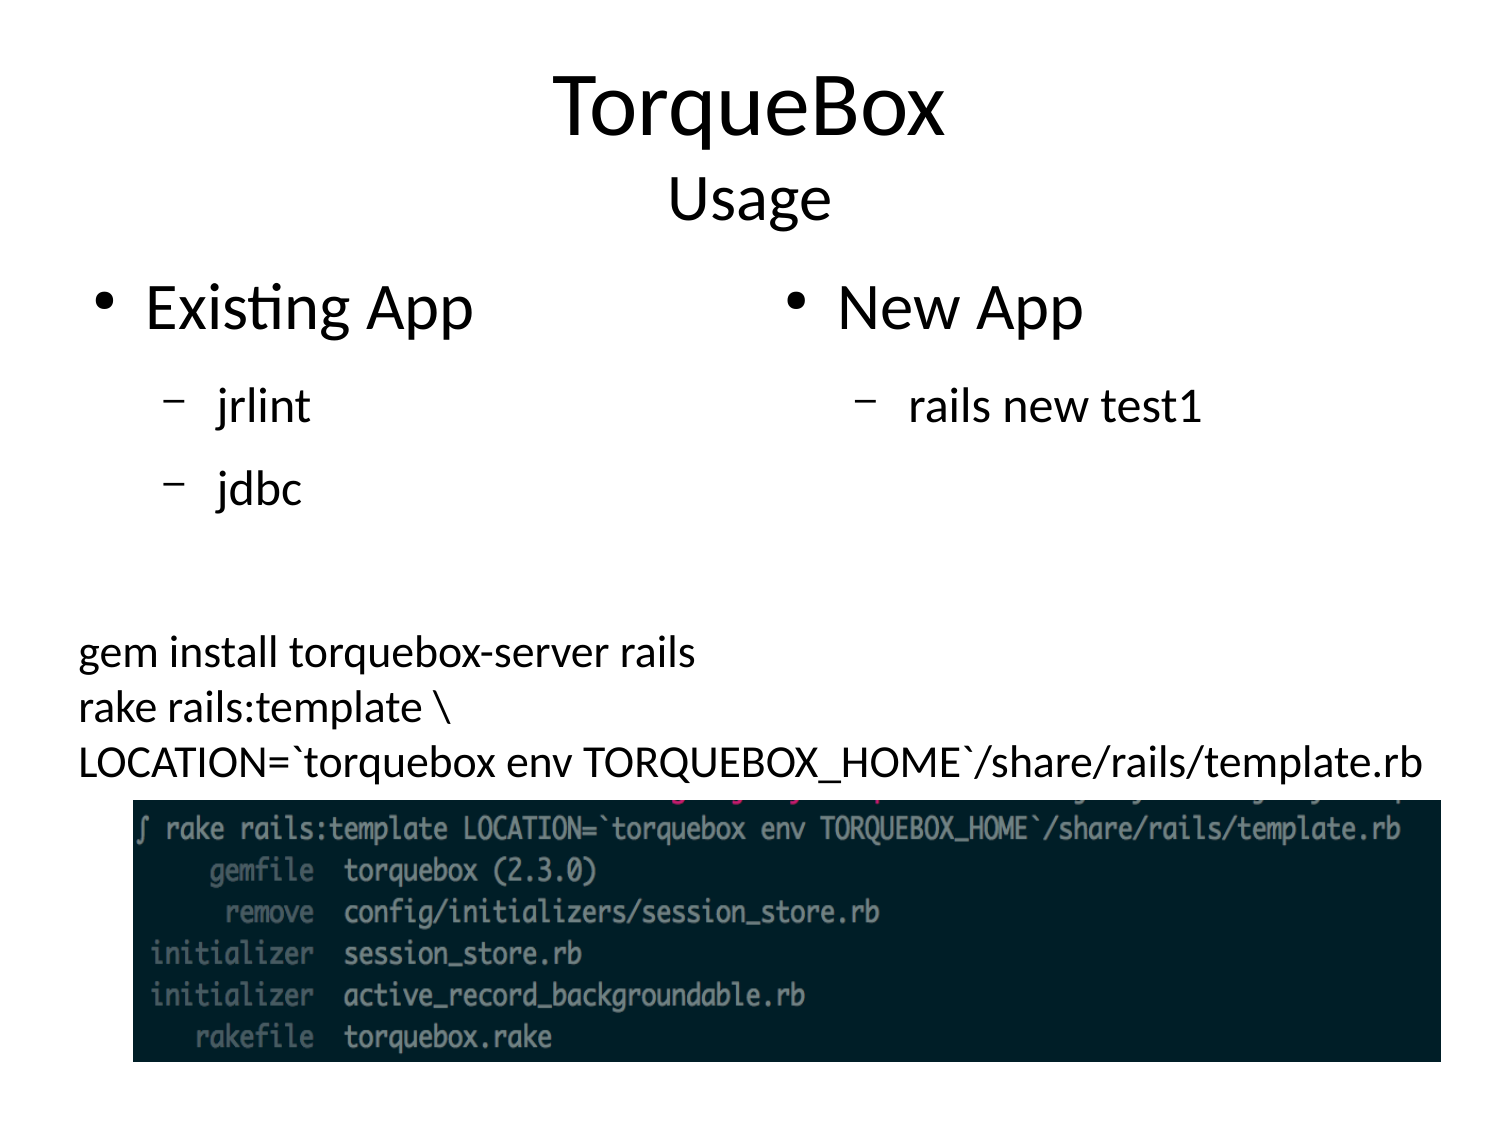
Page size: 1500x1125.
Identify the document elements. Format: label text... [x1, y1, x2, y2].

picture [133, 800, 1441, 1062]
title TorqueBox Usage [75, 45, 1425, 233]
list Existing App jrlint jdbc [75, 262, 734, 601]
list New App rails new test1 [766, 262, 1426, 586]
text_box gem install torquebox-server rails rake rails:template \ LOCATION=`torquebox env TORQUEBOX_HOME`/share/rails/template.rb [63, 613, 1439, 794]
